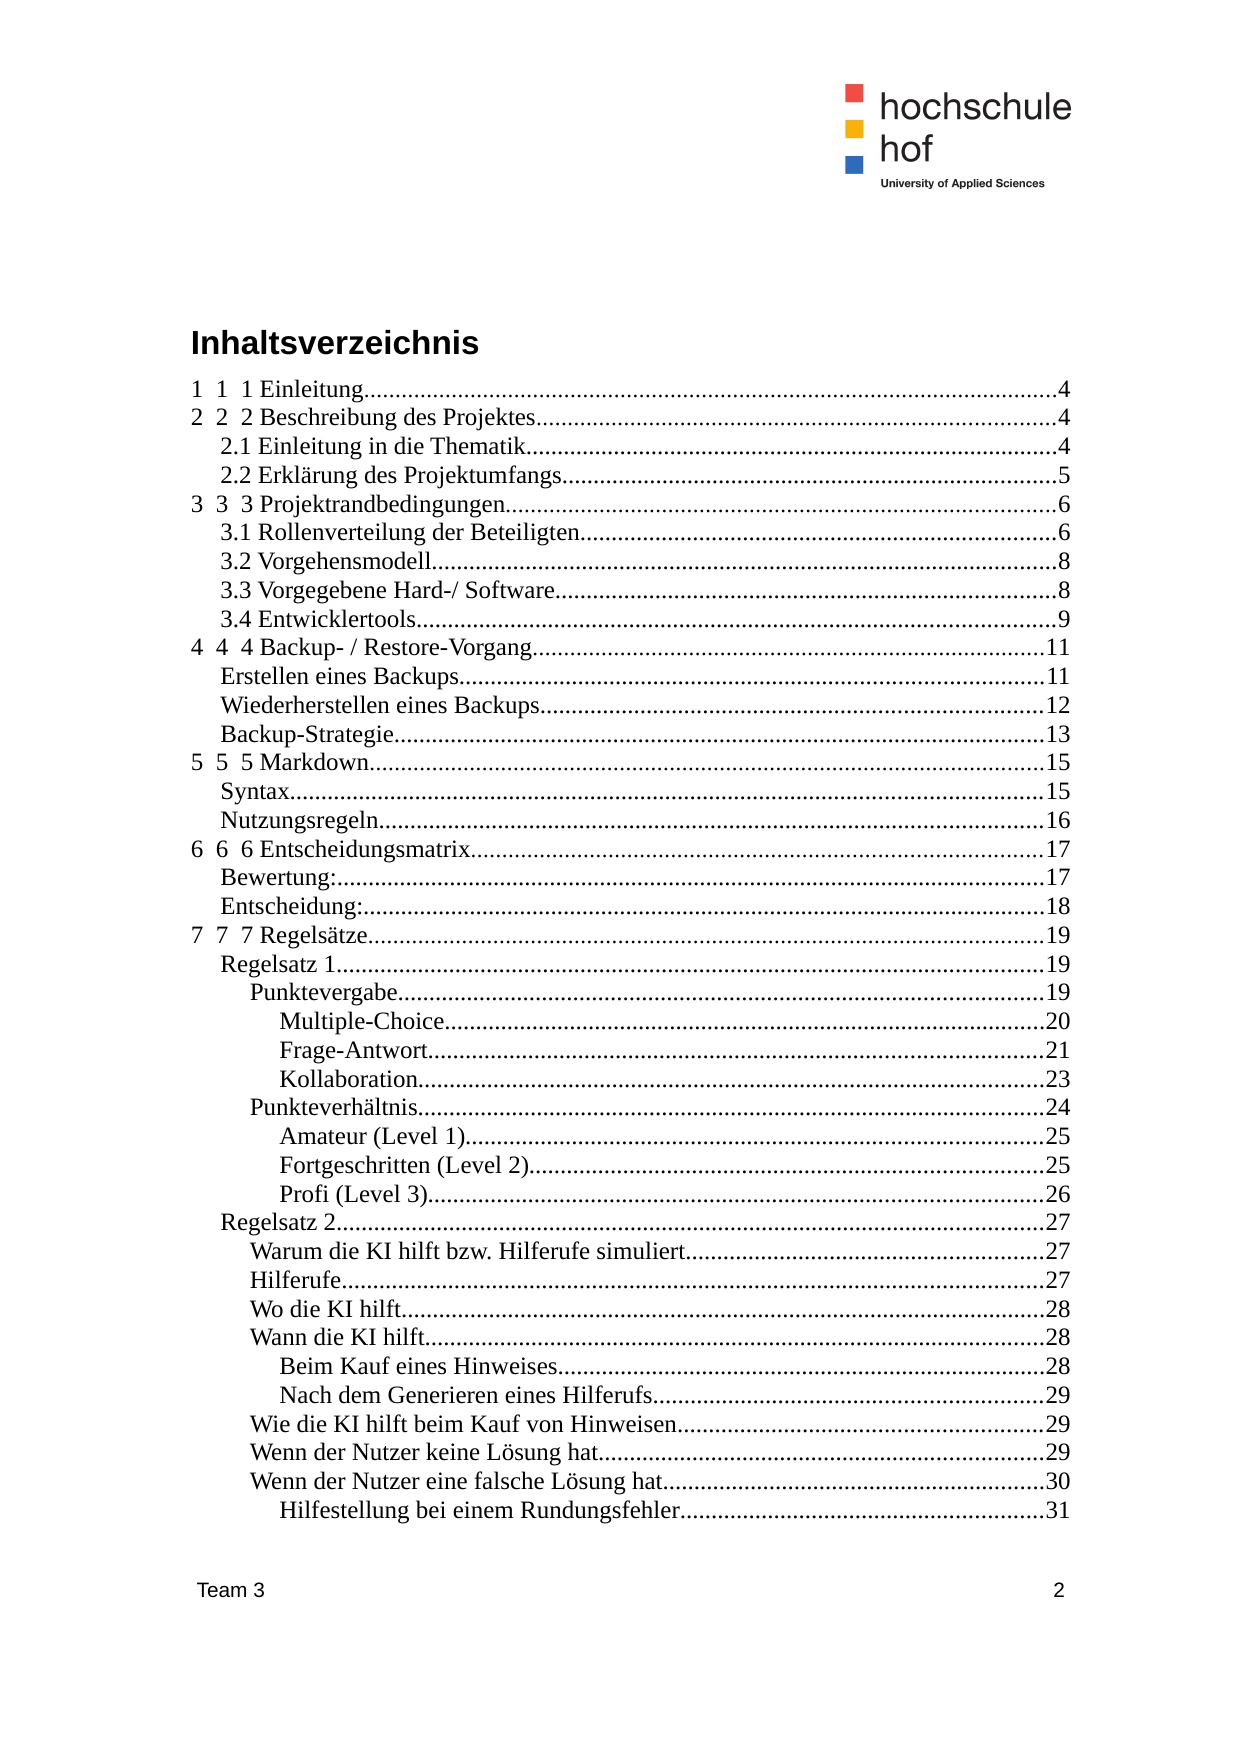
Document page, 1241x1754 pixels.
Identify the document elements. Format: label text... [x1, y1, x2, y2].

text Bewertung: 17 [220, 862, 1070, 891]
text Regelsatz 2 27 [220, 1207, 1070, 1236]
text 3.2 Vorgehensmodell 8 [220, 546, 1070, 575]
text Kollaboration 23 [279, 1064, 1070, 1092]
text Nutzungsregeln 16 [220, 805, 1070, 834]
text 5 5 5 Markdown 15 [191, 747, 1070, 776]
picture [845, 84, 1071, 189]
text 2.1 Einleitung in die Thematik 4 [220, 431, 1070, 460]
text Profi (Level 3) 26 [279, 1179, 1070, 1207]
text Fortgeschritten (Level 2) 25 [279, 1150, 1070, 1179]
text Punktevergabe 19 [249, 977, 1070, 1006]
text Warum die KI hilft bzw. Hilferufe simuliert 27 [249, 1236, 1070, 1265]
text Wiederherstellen eines Backups 12 [220, 690, 1070, 719]
subtitle Inhaltsverzeichnis [191, 323, 1070, 361]
text Amateur (Level 1) 25 [279, 1121, 1070, 1150]
text 1 1 1 Einleitung 4 [191, 374, 1070, 402]
text 7 7 7 Regelsätze 19 [191, 920, 1070, 949]
text Entscheidung: 18 [220, 891, 1070, 920]
text Erstellen eines Backups 11 [220, 661, 1070, 690]
text Wenn der Nutzer keine Lösung hat 29 [249, 1437, 1070, 1466]
text Hilfestellung bei einem Rundungsfehler 31 [279, 1495, 1070, 1524]
text 3 3 3 Projektrandbedingungen 6 [191, 489, 1070, 517]
text Wo die KI hilft 28 [249, 1294, 1070, 1322]
text 2.2 Erklärung des Projektumfangs 5 [220, 460, 1070, 489]
text Frage-Antwort 21 [279, 1035, 1070, 1064]
text Wenn der Nutzer eine falsche Lösung hat 30 [249, 1466, 1070, 1495]
text Nach dem Generieren eines Hilferufs 29 [279, 1380, 1070, 1409]
text Multiple-Choice 20 [279, 1006, 1070, 1035]
text Wie die KI hilft beim Kauf von Hinweisen 29 [249, 1409, 1070, 1437]
text Beim Kauf eines Hinweises 28 [279, 1351, 1070, 1380]
text Backup-Strategie 13 [220, 719, 1070, 747]
text Hilferufe 27 [249, 1265, 1070, 1294]
text 3.3 Vorgegebene Hard-/ Software 8 [220, 575, 1070, 604]
text 3.4 Entwicklertools 9 [220, 604, 1070, 632]
text Punkteverhältnis 24 [249, 1092, 1070, 1121]
text Regelsatz 1 19 [220, 949, 1070, 977]
text 6 6 6 Entscheidungsmatrix 17 [191, 834, 1070, 862]
text 3.1 Rollenverteilung der Beteiligten 6 [220, 517, 1070, 546]
text Wann die KI hilft 28 [249, 1322, 1070, 1351]
text 4 4 4 Backup- / Restore-Vorgang 11 [191, 632, 1070, 661]
text 2 2 2 Beschreibung des Projektes 4 [191, 402, 1070, 431]
text Syntax 15 [220, 776, 1070, 805]
